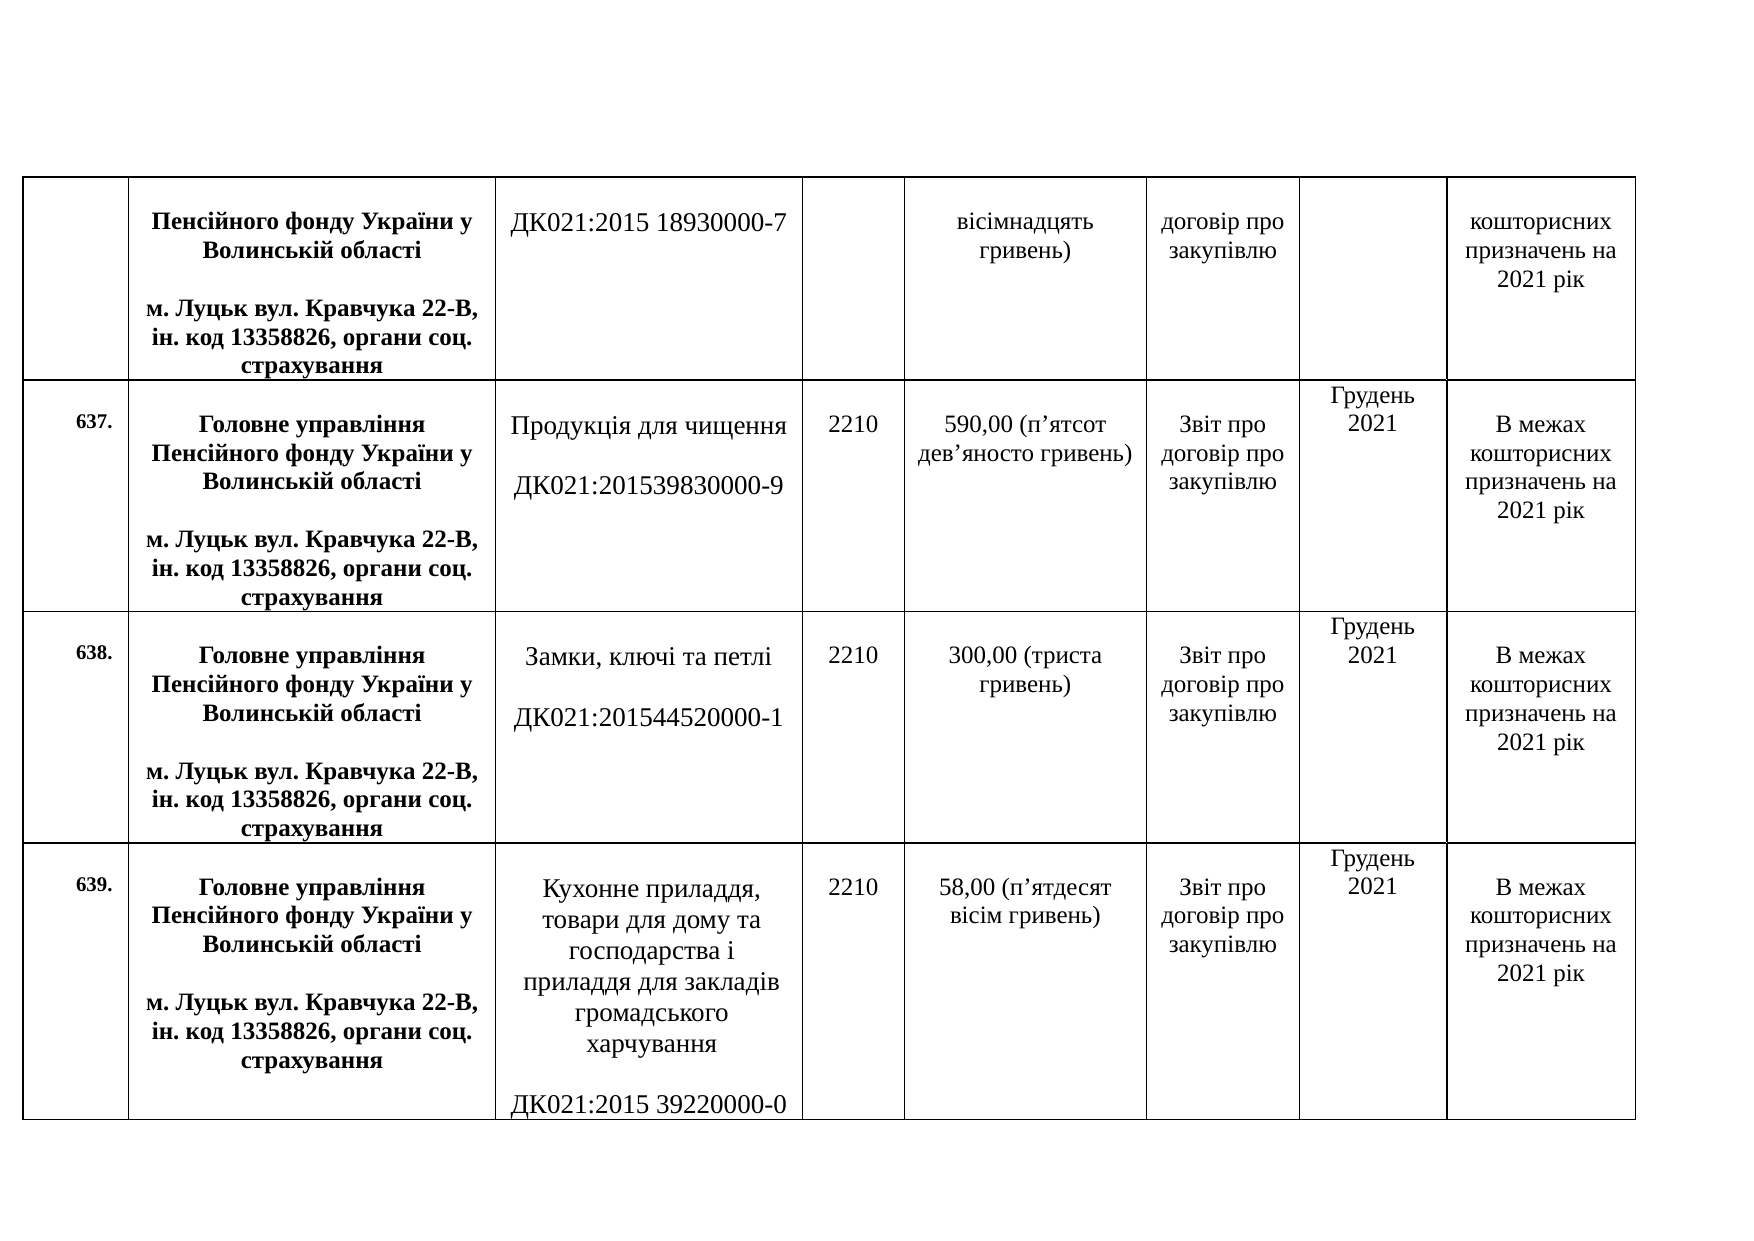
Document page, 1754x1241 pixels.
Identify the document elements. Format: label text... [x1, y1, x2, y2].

table_cell Продукція для чищення ДК021:201539830000-9 [496, 381, 802, 611]
table_cell Головне управління Пенсійного фонду України у Волинській області м. Луцьк вул. Кравчука 22-В, ін. код 13358826, органи соц. страхування [129, 612, 495, 842]
table_cell [24, 381, 128, 611]
table_cell Грудень 2021 [1300, 844, 1446, 1119]
table_cell Головне управління Пенсійного фонду України у Волинській області м. Луцьк вул. Кравчука 22-В, ін. код 13358826, органи соц. страхування [129, 381, 495, 611]
table_cell В межах кошторисних призначень на 2021 рік [1448, 381, 1635, 611]
table_cell Звіт про договір про закупівлю [1147, 381, 1299, 611]
table_cell [24, 178, 128, 379]
table_cell 590,00 (п’ятсот дев’яносто гривень) [905, 381, 1146, 611]
table_cell Замки, ключі та петлі ДК021:201544520000-1 [496, 612, 802, 842]
table_cell Пенсійного фонду України у Волинській області м. Луцьк вул. Кравчука 22-В, ін. код 13358826, органи соц. страхування [129, 178, 495, 379]
table_cell Звіт про договір про закупівлю [1147, 844, 1299, 1119]
table_cell [24, 612, 128, 842]
table_cell [1300, 178, 1446, 379]
table_cell 300,00 (триста гривень) [905, 612, 1146, 842]
table_cell 2210 [803, 381, 904, 611]
table_cell Грудень 2021 [1300, 381, 1446, 611]
table_cell [803, 178, 904, 379]
table_cell 2210 [803, 844, 904, 1119]
table_cell договір про закупівлю [1147, 178, 1299, 379]
table_cell [24, 844, 128, 1119]
table_cell Головне управління Пенсійного фонду України у Волинській області м. Луцьк вул. Кравчука 22-В, ін. код 13358826, органи соц. страхування [129, 844, 495, 1119]
table_cell Звіт про договір про закупівлю [1147, 612, 1299, 842]
table_cell Кухонне приладдя, товари для дому та господарства і приладдя для закладів громадського харчування ДК021:2015 39220000-0 [496, 844, 802, 1119]
table_cell кошторисних призначень на 2021 рік [1448, 178, 1635, 379]
table_cell вісімнадцять гривень) [905, 178, 1146, 379]
table_cell 2210 [803, 612, 904, 842]
table_cell В межах кошторисних призначень на 2021 рік [1448, 844, 1635, 1119]
table_cell ДК021:2015 18930000-7 [496, 178, 802, 379]
table_cell 58,00 (п’ятдесят вісім гривень) [905, 844, 1146, 1119]
table_cell Грудень 2021 [1300, 612, 1446, 842]
table_cell В межах кошторисних призначень на 2021 рік [1448, 612, 1635, 842]
